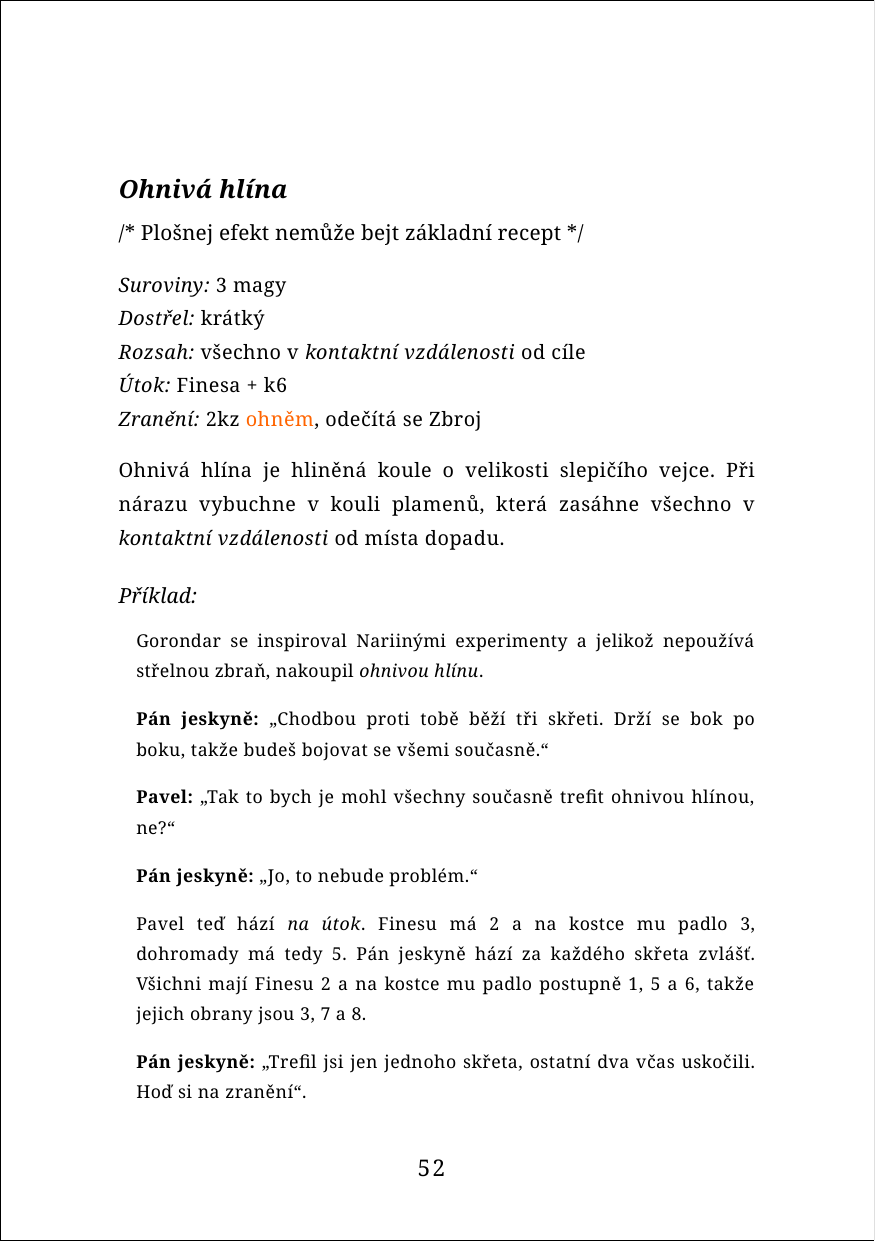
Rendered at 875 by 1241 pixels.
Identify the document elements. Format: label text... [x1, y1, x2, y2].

text Gorondar se inspiroval Nariinými experimenty a jelikož nepoužívá střelnou zbraň, nakoupil ohnivou hlínu. [136, 629, 756, 683]
text Pavel: „Tak to bych je mohl všechny současně trefit ohnivou hlínou, ne?“ [136, 785, 756, 839]
text Pavel teď hází na útok. Finesu má 2 a na kostce mu padlo 3, dohromady má tedy 5. Pán jeskyně hází za každého skřeta zvlášť. Všichni mají Finesu 2 a na kostce mu padlo postupně 1, 5 a 6, takže jejich obrany jsou 3, 7 a 8. [136, 911, 756, 1026]
text Příklad: [118, 581, 756, 610]
text Pán jeskyně: „Jo, to nebude problém.“ [136, 863, 756, 887]
text Pán jeskyně: „Chodbou proti tobě běží tři skřeti. Drží se bok po boku, takže budeš bojovat se všemi současně.“ [136, 707, 756, 761]
text /* Plošnej efekt nemůže bejt základní recept */ [118, 218, 756, 246]
text Suroviny: 3 magy Dostřel: krátký Rozsah: všechno v kontaktní vzdálenosti od cíle Útok: Finesa + k6 Zranění: 2kz ohněm, odečítá se Zbroj [118, 271, 756, 432]
text Pán jeskyně: „Trefil jsi jen jednoho skřeta, ostatní dva včas uskočili. Hoď si na zranění“. [136, 1049, 756, 1104]
subtitle Ohnivá hlína [118, 172, 756, 206]
text Ohnivá hlína je hliněná koule o velikosti slepičího vejce. Při nárazu vybuchne v kouli plamenů, která zasáhne všechno v kontaktní vzdálenosti od místa dopadu. [118, 457, 756, 551]
